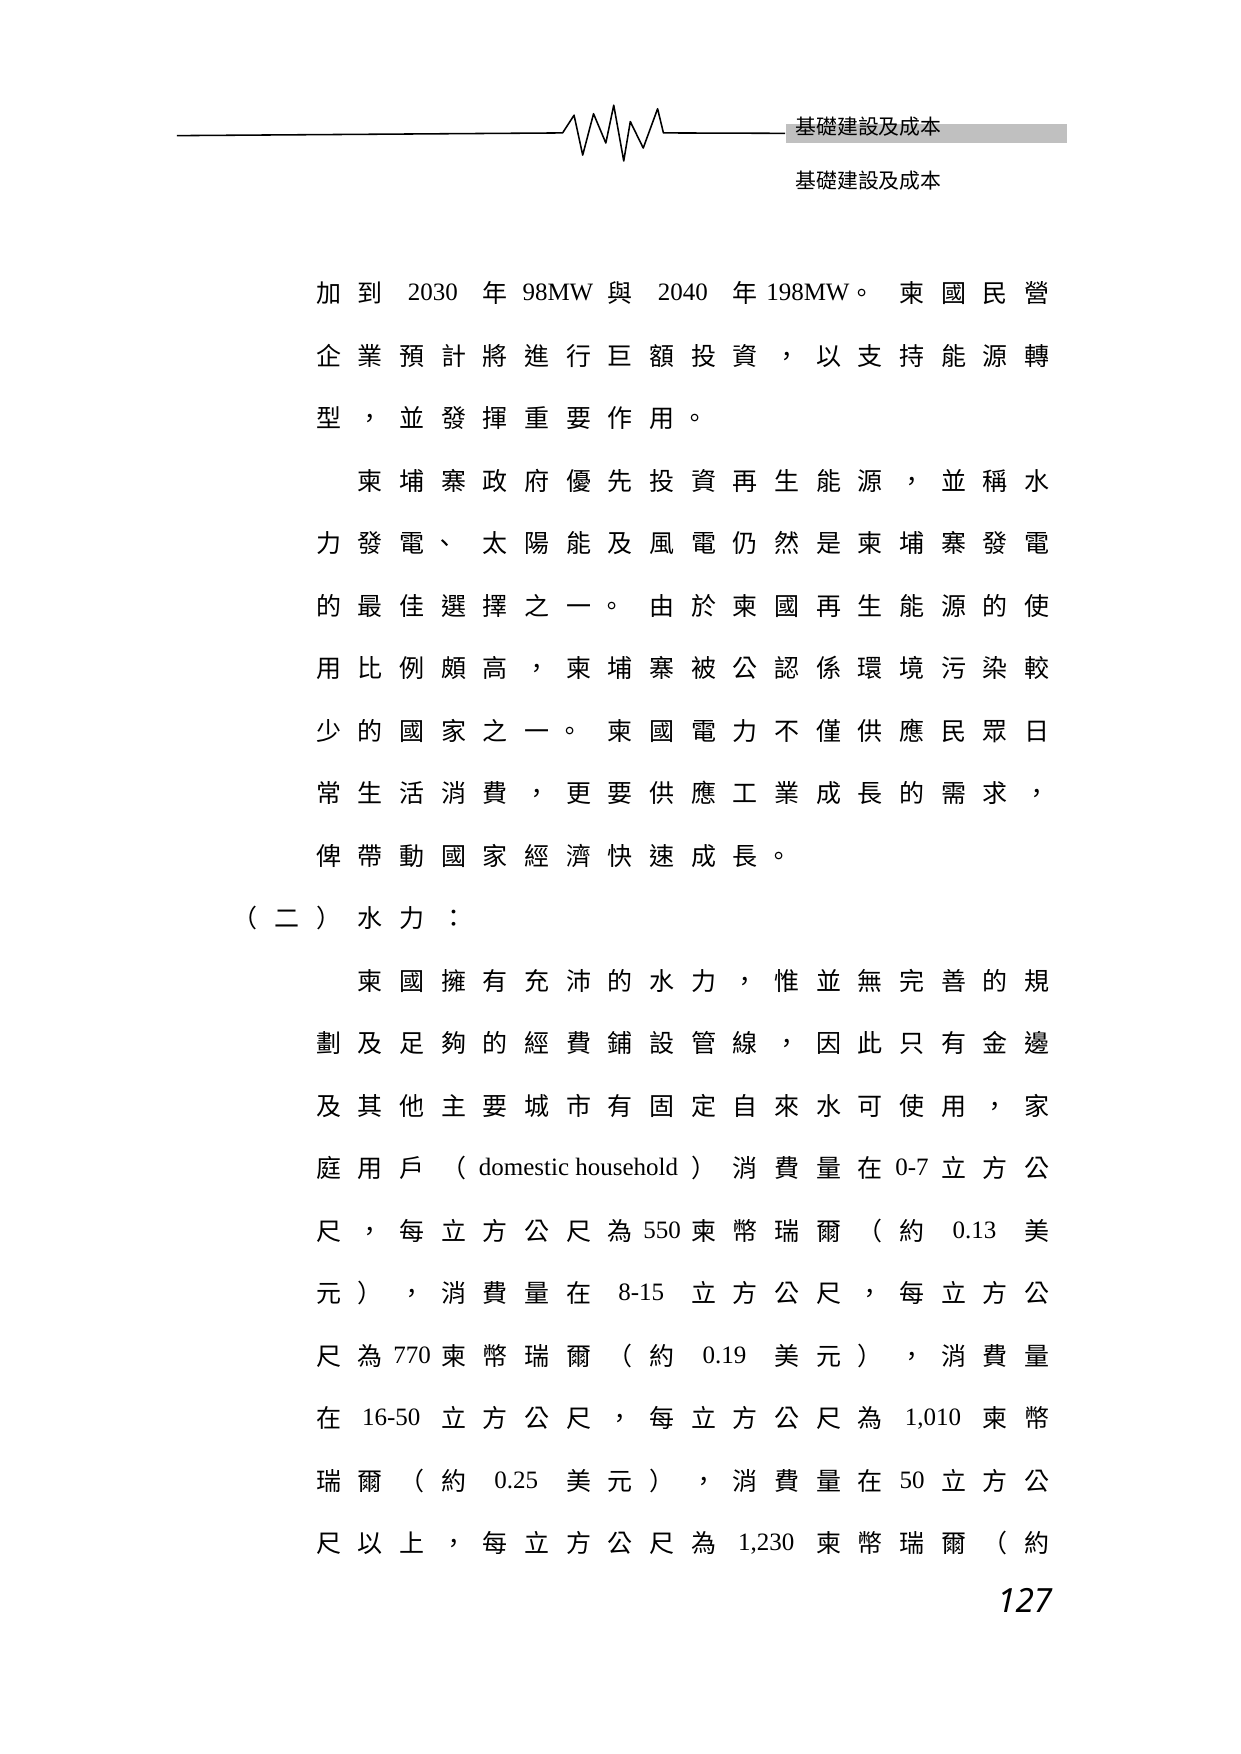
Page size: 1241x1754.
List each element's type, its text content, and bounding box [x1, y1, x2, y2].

text 加到2030年98MW與2040年198MW。柬國民營企業預計將進行巨額投資，以支持能源轉型，並發揮重要作用。 [281, 250, 1058, 438]
text 柬國擁有充沛的水力，惟並無完善的規劃及足夠的經費鋪設管線，因此只有金邊及其他主要城市有固定自來水可使用，家庭用戶（domestic household）消費量在0-7立方公尺，每立方公尺為550柬幣瑞爾（約0.13美元），消費量在8-15立方公尺，每立方公尺為770柬幣瑞爾（約0.19美元），消費量在16-50立方公尺，每立方公尺為1,010柬幣瑞爾（約0.25美元），消費量在50立方公尺以上，每立方公尺為1,230柬幣瑞爾（約 [281, 938, 1058, 1563]
text 柬埔寨政府優先投資再生能源，並稱水力發電、太陽能及風電仍然是柬埔寨發電的最佳選擇之一。由於柬國再生能源的使用比例頗高，柬埔寨被公認係環境污染較少的國家之一。柬國電力不僅供應民眾日常生活消費，更要供應工業成長的需求，俾帶動國家經濟快速成長。 [281, 438, 1058, 875]
text （二）水力： [207, 875, 1058, 938]
